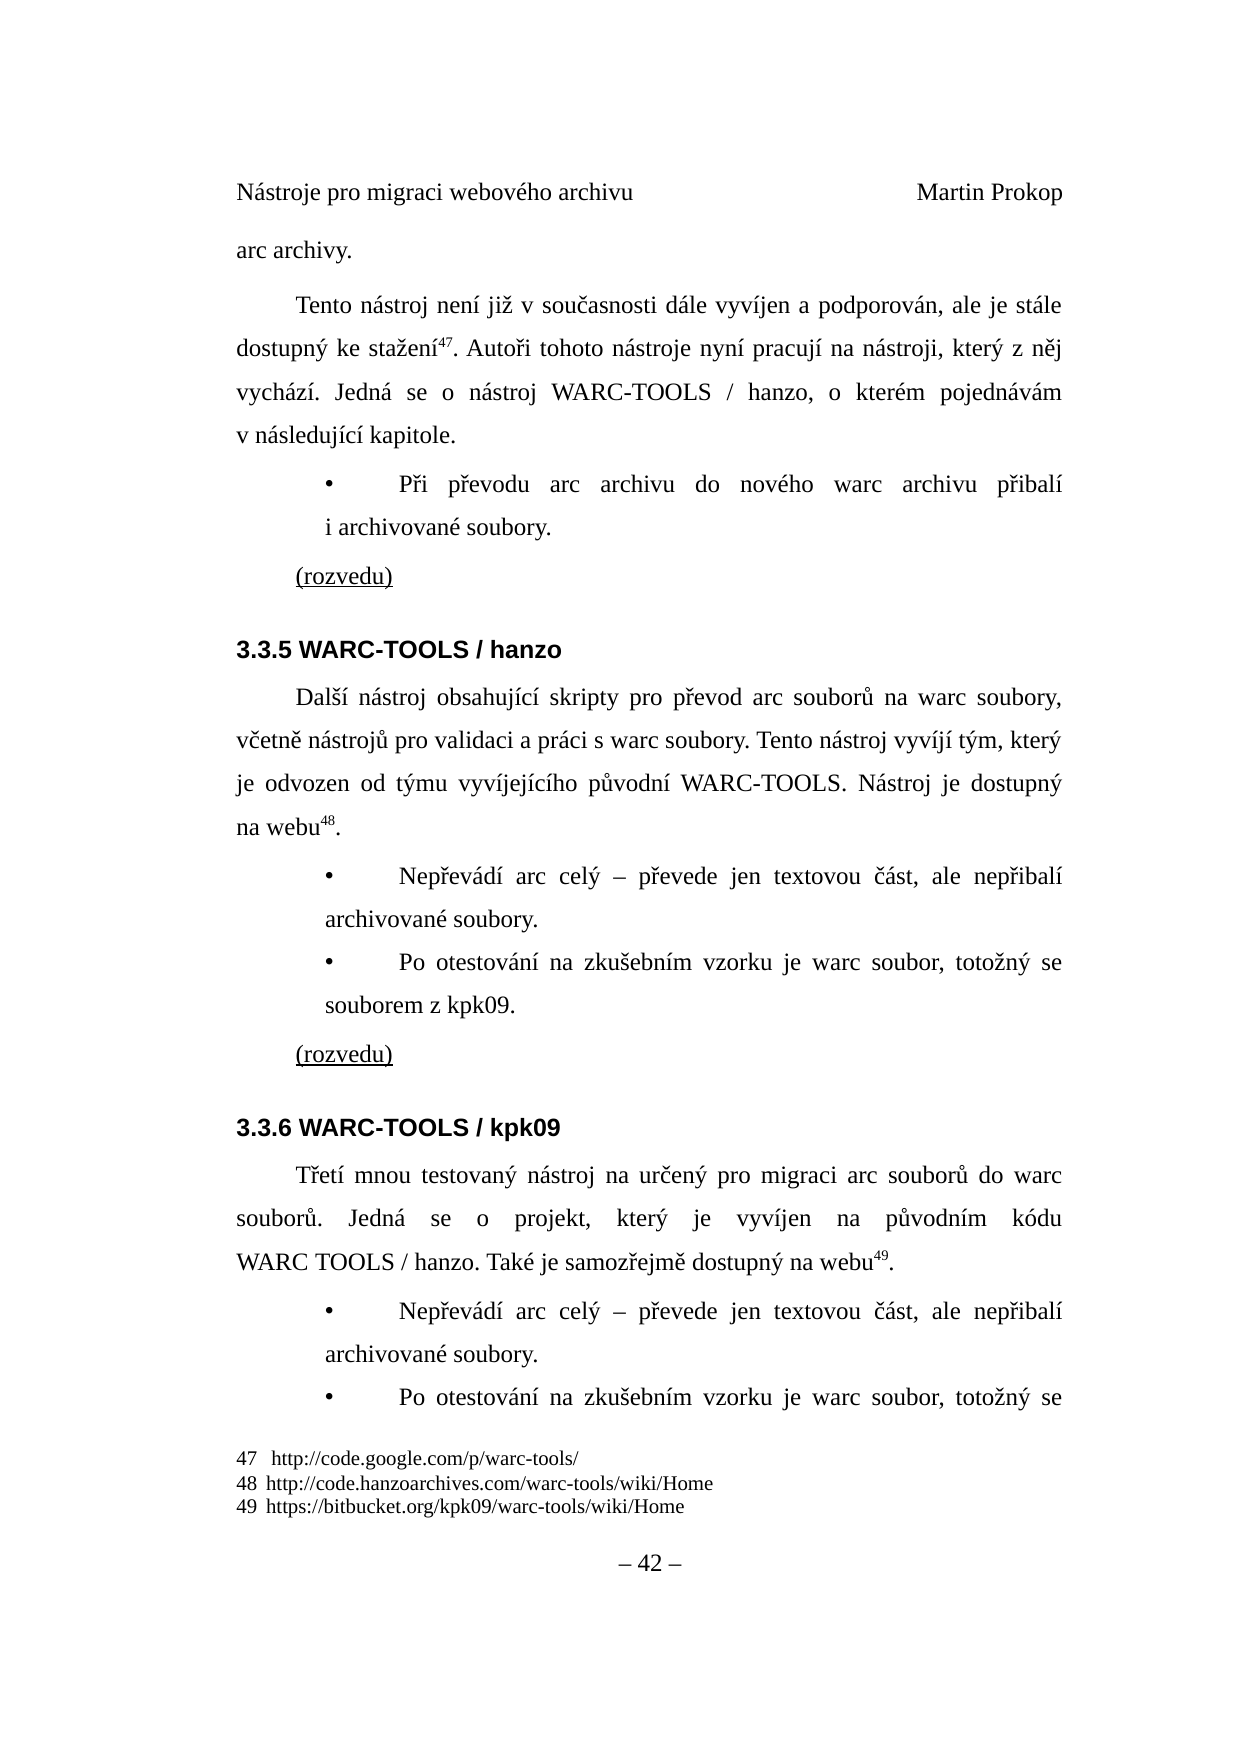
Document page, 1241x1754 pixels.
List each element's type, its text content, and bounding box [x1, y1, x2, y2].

text Třetí mnou testovaný nástroj na určený pro migraci arc souborů do warc souborů. Jedná se o projekt, který je vyvíjen na původním kódu WARC TOOLS / hanzo. Také je samozřejmě dostupný na webu. [236, 1160, 1063, 1275]
text Tento nástroj není již v současnosti dále vyvíjen a podporován, ale je stále dostupný ke stažení. Autoři tohoto nástroje nyní pracují na nástroji, který z něj vychází. Jedná se o nástroj WARC-TOOLS / hanzo, o kterém pojednávám v následující kapitole. [236, 290, 1063, 448]
subtitle 3.3.5 WARC-TOOLS / hanzo [236, 635, 1063, 664]
list Nepřevádí arc celý – převede jen textovou část, ale nepřibalí archivované soubory. [325, 1296, 1063, 1368]
text arc archivy. [236, 235, 1063, 264]
text http://code.google.com/p/warc-tools/ [236, 1446, 1063, 1470]
text (rozvedu) [236, 1039, 1063, 1068]
list Při převodu arc archivu do nového warc archivu přibalí i archivované soubory. [325, 469, 1063, 541]
text Další nástroj obsahující skripty pro převod arc souborů na warc soubory, včetně nástrojů pro validaci a práci s warc soubory. Tento nástroj vyvíjí tým, který je odvozen od týmu vyvíjejícího původní WARC-TOOLS. Nástroj je dostupný na webu. [236, 682, 1063, 840]
text (rozvedu) [236, 561, 1063, 590]
list Po otestování na zkušebním vzorku je warc soubor, totožný se [325, 1382, 1063, 1411]
list Po otestování na zkušebním vzorku je warc soubor, totožný se souborem z kpk09. [325, 947, 1063, 1019]
text http://code.hanzoarchives.com/warc-tools/wiki/Home [236, 1470, 1063, 1494]
text https://bitbucket.org/kpk09/warc-tools/wiki/Home [236, 1494, 1063, 1518]
list Nepřevádí arc celý – převede jen textovou část, ale nepřibalí archivované soubory. [325, 861, 1063, 933]
subtitle 3.3.6 WARC-TOOLS / kpk09 [236, 1113, 1063, 1142]
